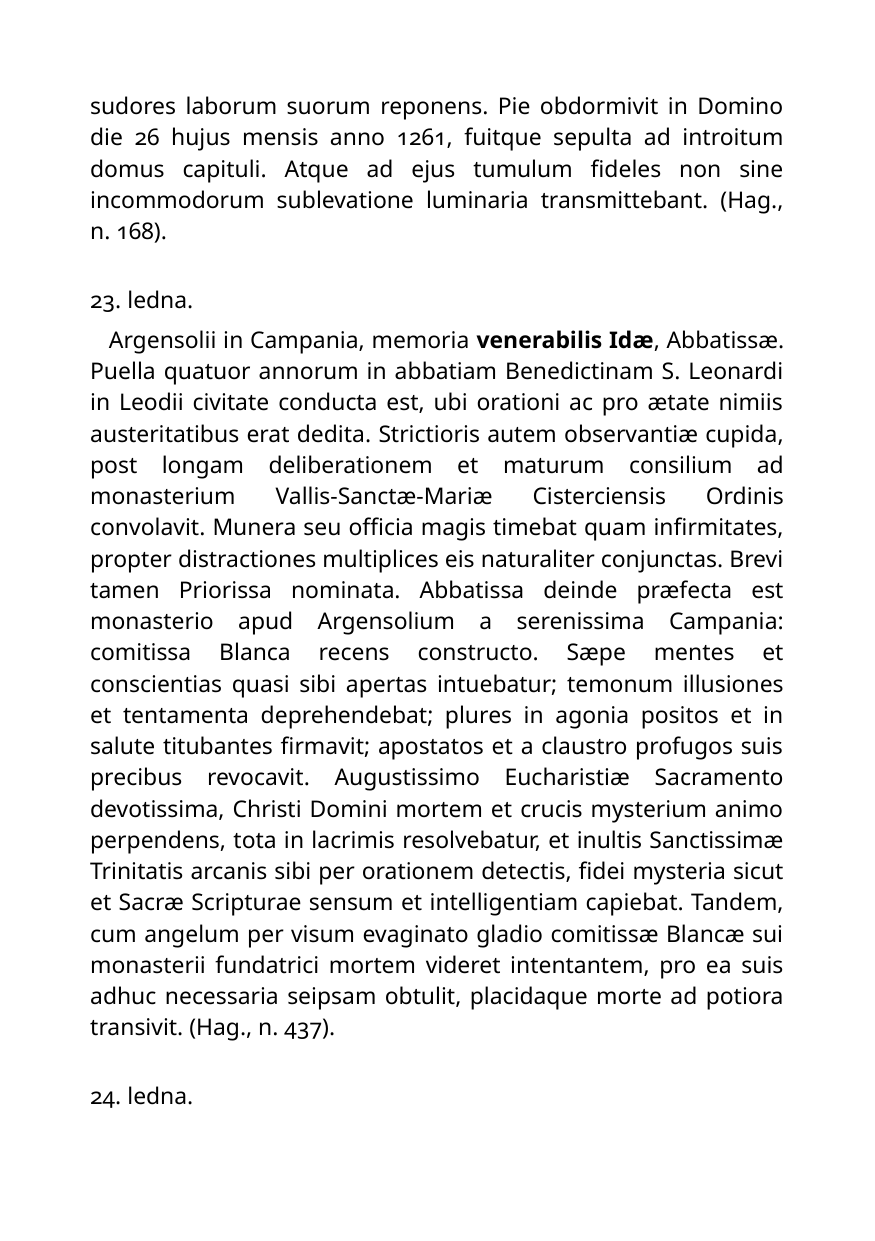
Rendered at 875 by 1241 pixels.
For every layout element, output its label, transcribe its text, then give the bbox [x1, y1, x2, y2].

text Argensolii in Campania, memoria venerabilis Idæ, Abbatissæ. Puella quatuor annorum in abbatiam Benedictinam S. Leonardi in Leodii civitate conducta est, ubi orationi ac pro ætate nimiis austeritatibus erat dedita. Strictioris autem observantiæ cupida, post longam deliberationem et maturum consilium ad monasterium Vallis-Sanctæ-Mariæ Cisterciensis Ordinis convolavit. Munera seu officia magis timebat quam infirmitates, propter distractiones multiplices eis naturaliter conjunctas. Brevi tamen Priorissa nominata. Abbatissa deinde præfecta est monasterio apud Argensolium a serenissima Campania: comitissa Blanca recens constructo. Sæpe mentes et conscientias quasi sibi apertas intuebatur; temonum illusiones et tentamenta deprehendebat; plures in agonia positos et in salute titubantes firmavit; apostatos et a claustro profugos suis precibus revocavit. Augustissimo Eucharistiæ Sacramento devotissima, Christi Domini mortem et crucis mysterium animo perpendens, tota in lacrimis resolvebatur, et inultis Sanctissimæ Trinitatis arcanis sibi per orationem detectis, fidei mysteria sicut et Sacræ Scripturae sensum et intelligentiam capiebat. Tandem, cum angelum per visum evaginato gladio comitissæ Blancæ sui monasterii fundatrici mortem videret intentantem, pro ea suis adhuc necessaria seipsam obtulit, placidaque morte ad potiora transivit. (Hag., n. 437). [90, 324, 784, 1042]
text sudores laborum suorum reponens. Pie obdormivit in Domino die 26 hujus mensis anno 1261, fuitque sepulta ad introitum domus capituli. Atque ad ejus tumulum fideles non sine incommodorum sublevatione luminaria transmittebant. (Hag., n. 168). [90, 90, 784, 246]
text 24. ledna. [90, 1080, 784, 1111]
text 23. ledna. [90, 283, 784, 315]
